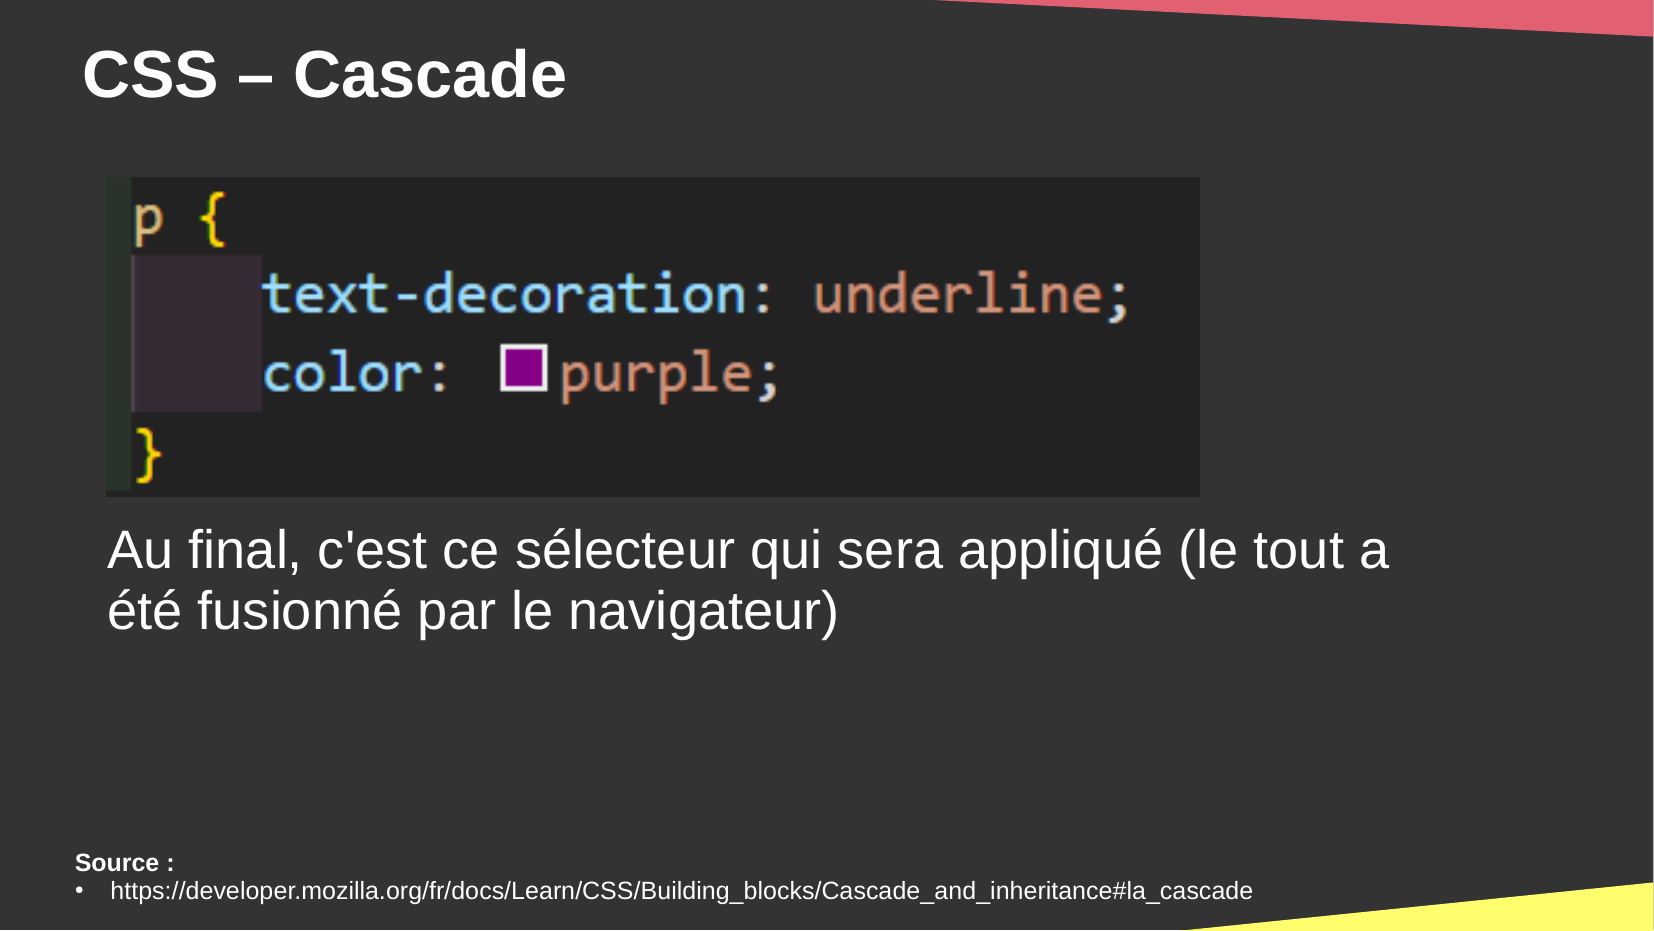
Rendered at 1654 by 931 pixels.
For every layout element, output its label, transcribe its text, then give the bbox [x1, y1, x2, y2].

title CSS – Cascade [82, 37, 1571, 122]
title Au final, c'est ce sélecteur qui sera appliqué (le tout a été fusionné par le navigateur) [107, 519, 1471, 702]
picture [106, 177, 1200, 497]
text_box [1177, 882, 1654, 931]
text_box [933, 0, 1654, 37]
text_box Source : https://developer.mozilla.org/fr/docs/Learn/CSS/Building_blocks/Cascade_and_inheritance#la_cascade [60, 841, 1546, 913]
